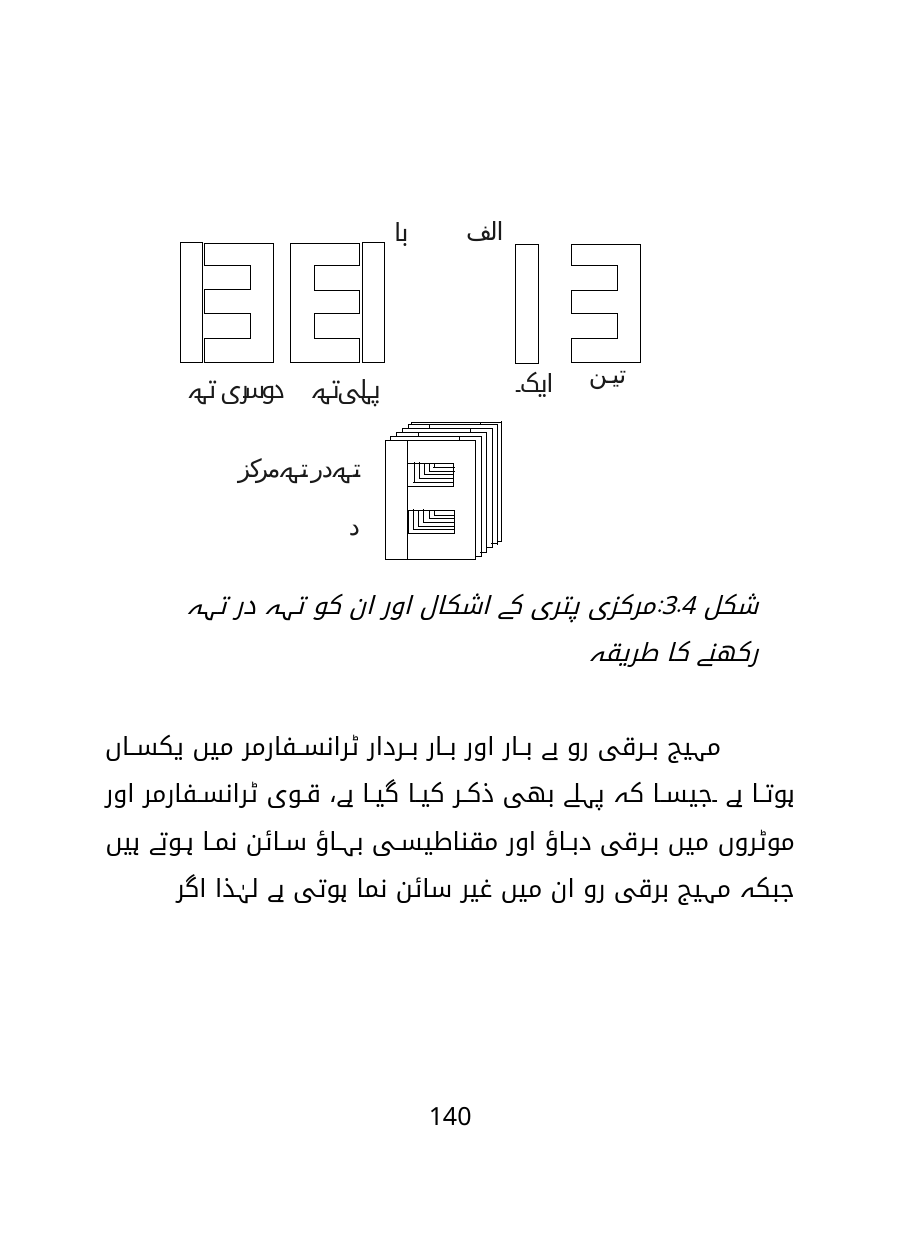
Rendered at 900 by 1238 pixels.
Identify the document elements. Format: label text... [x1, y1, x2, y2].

text مہیج برقی رو بے بار اور بار بردار ٹرانسفارمر میں یکساں ہوتا ہے ۔جیسا کہ پہلے بھی ذکر کیا گیا ہے، قوی ٹرانسفارمر اور موٹروں میں برقی دباؤ اور مقناطیسی بہاؤ سائن نما ہوتے ہیں جبکہ مہیج برقی رو ان میں غیر سائن نما ہوتی ہے لہٰذا اگر [105, 723, 795, 913]
text شکل 3.4:مرکزی پتری کے اشکال اور ان کو تہہ در تہہ رکھنے کا طریقہ [142, 181, 758, 677]
